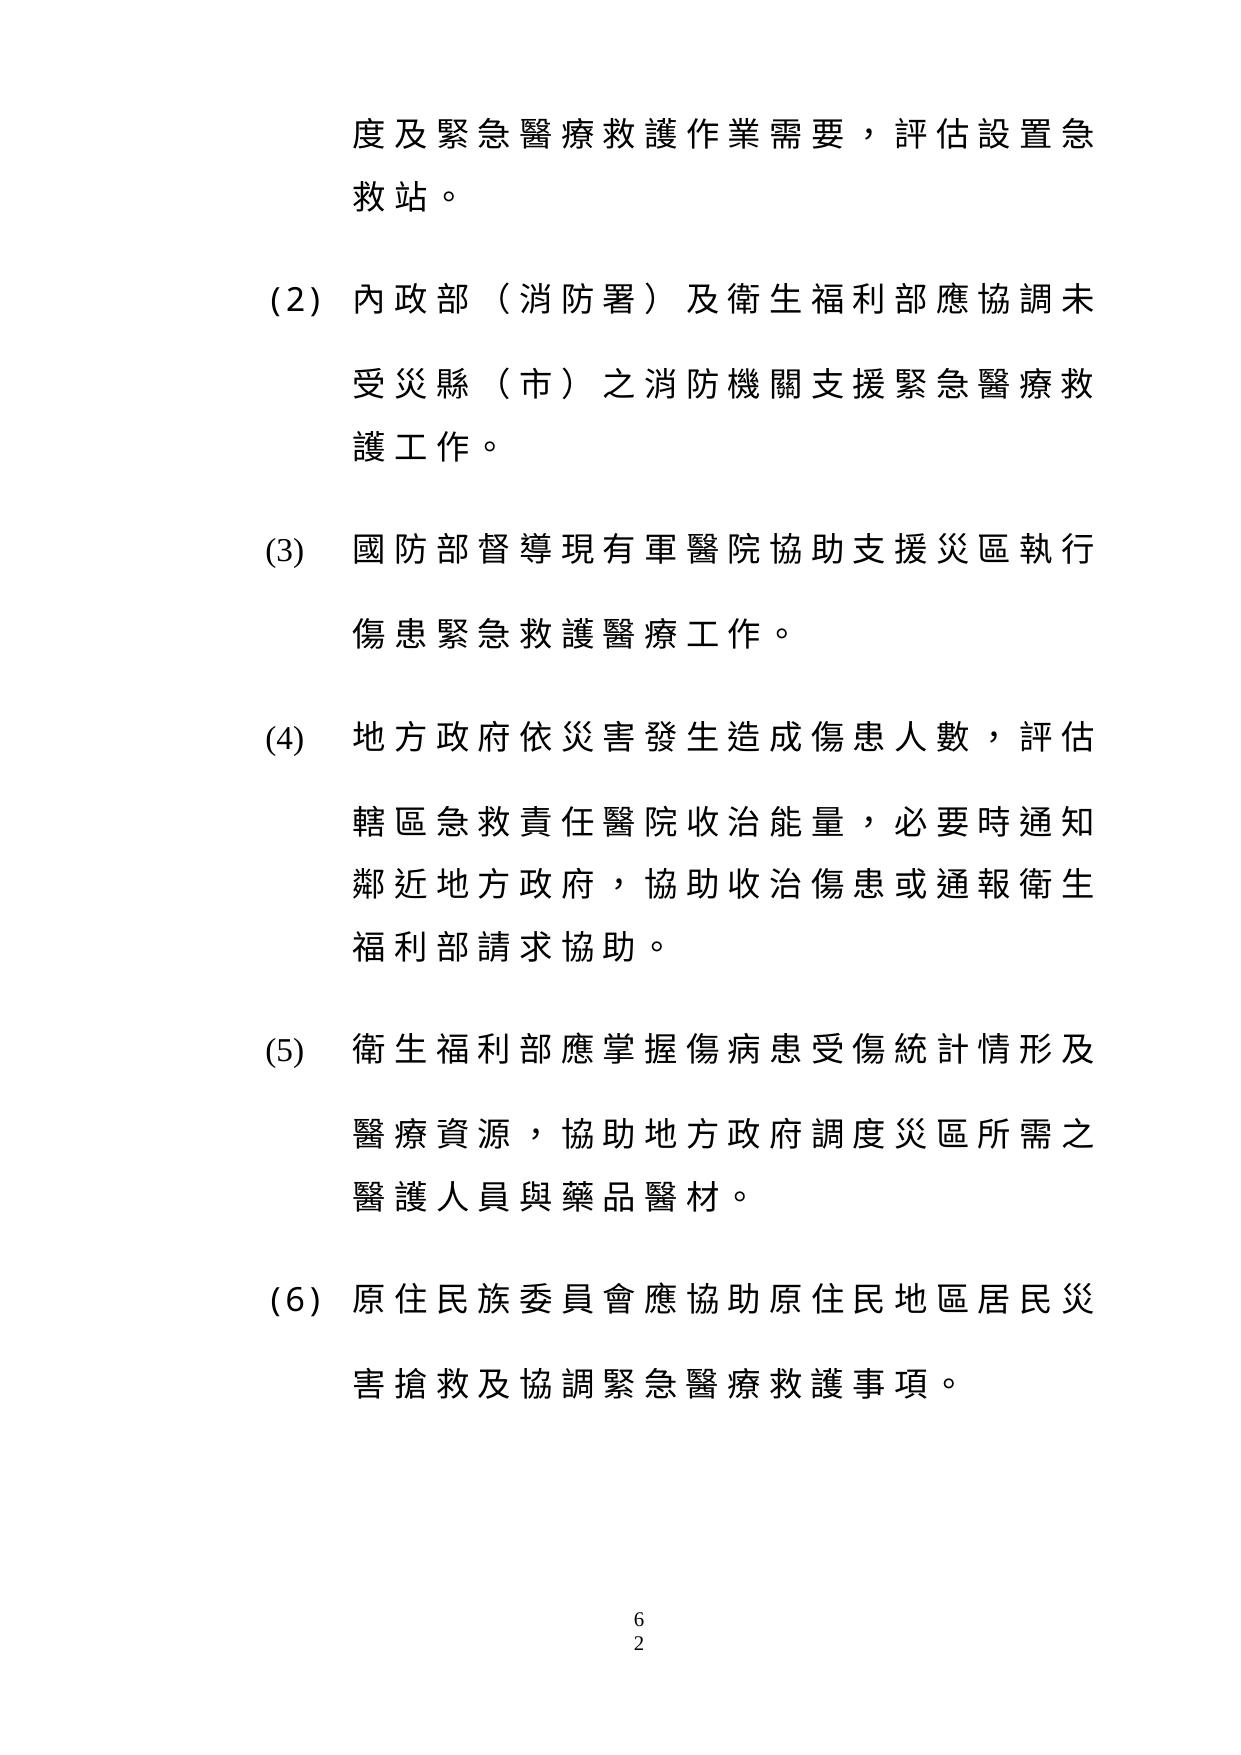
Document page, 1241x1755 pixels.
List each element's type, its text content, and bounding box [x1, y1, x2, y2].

list 原住民族委員會應協助原住民地區居民災害搶救及協調緊急醫療救護事項。 [257, 1216, 1119, 1403]
list 國防部督導現有軍醫院協助支援災區執行傷患緊急救護醫療工作。 [257, 466, 1119, 653]
list 衛生福利部應掌握傷病患受傷統計情形及醫療資源，協助地方政府調度災區所需之醫護人員與藥品醫材。 [257, 966, 1119, 1216]
list 內政部（消防署）及衛生福利部應協調未受災縣（市）之消防機關支援緊急醫療救護工作。 [257, 216, 1119, 466]
list 度及緊急醫療救護作業需要，評估設置急救站。 [257, 91, 1119, 216]
list 地方政府依災害發生造成傷患人數，評估轄區急救責任醫院收治能量，必要時通知鄰近地方政府，協助收治傷患或通報衛生福利部請求協助。 [257, 653, 1119, 966]
